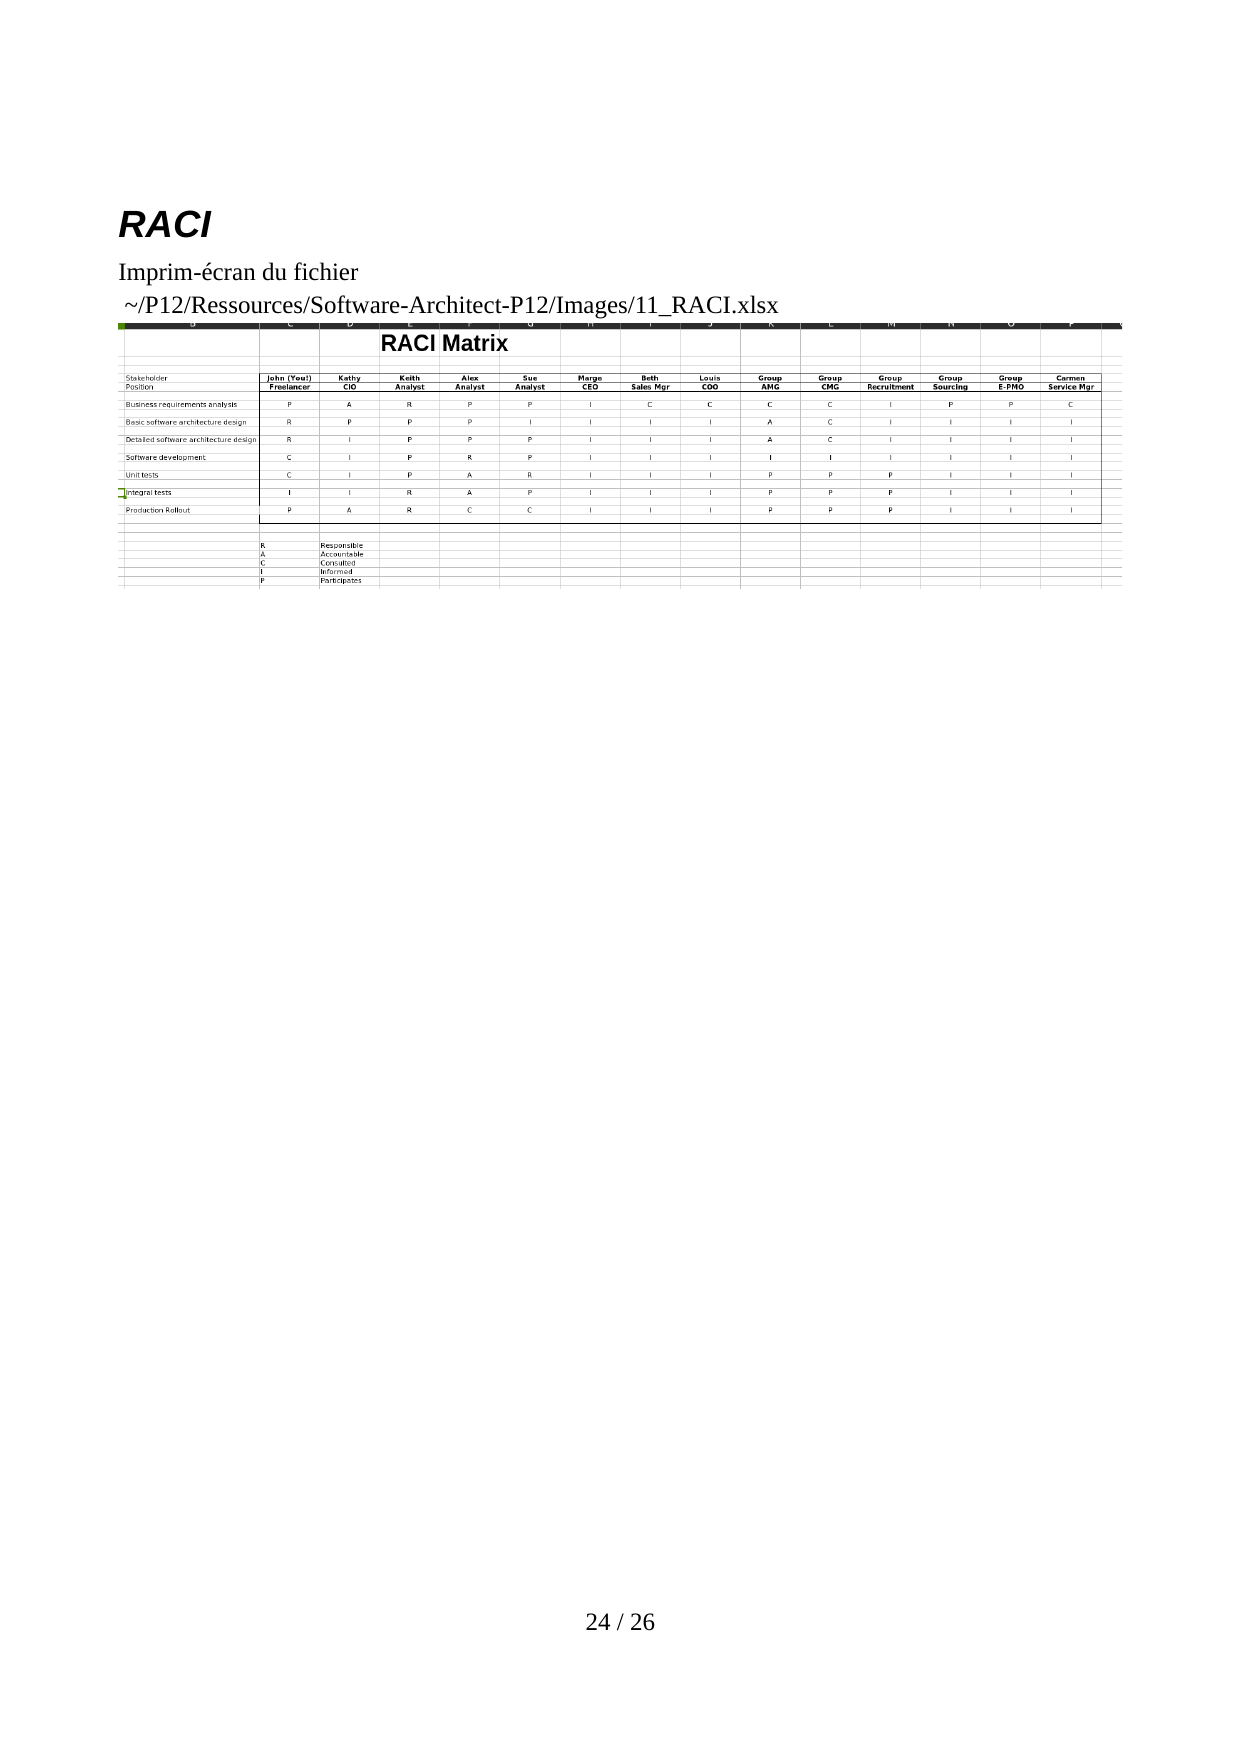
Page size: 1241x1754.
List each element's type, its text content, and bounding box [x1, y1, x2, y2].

picture [118, 323, 1123, 589]
subtitle RACI [118, 201, 1122, 245]
text Imprim-écran du fichier ~/P12/Ressources/Software-Architect-P12/Images/11_RACI.xlsx [118, 257, 1122, 319]
